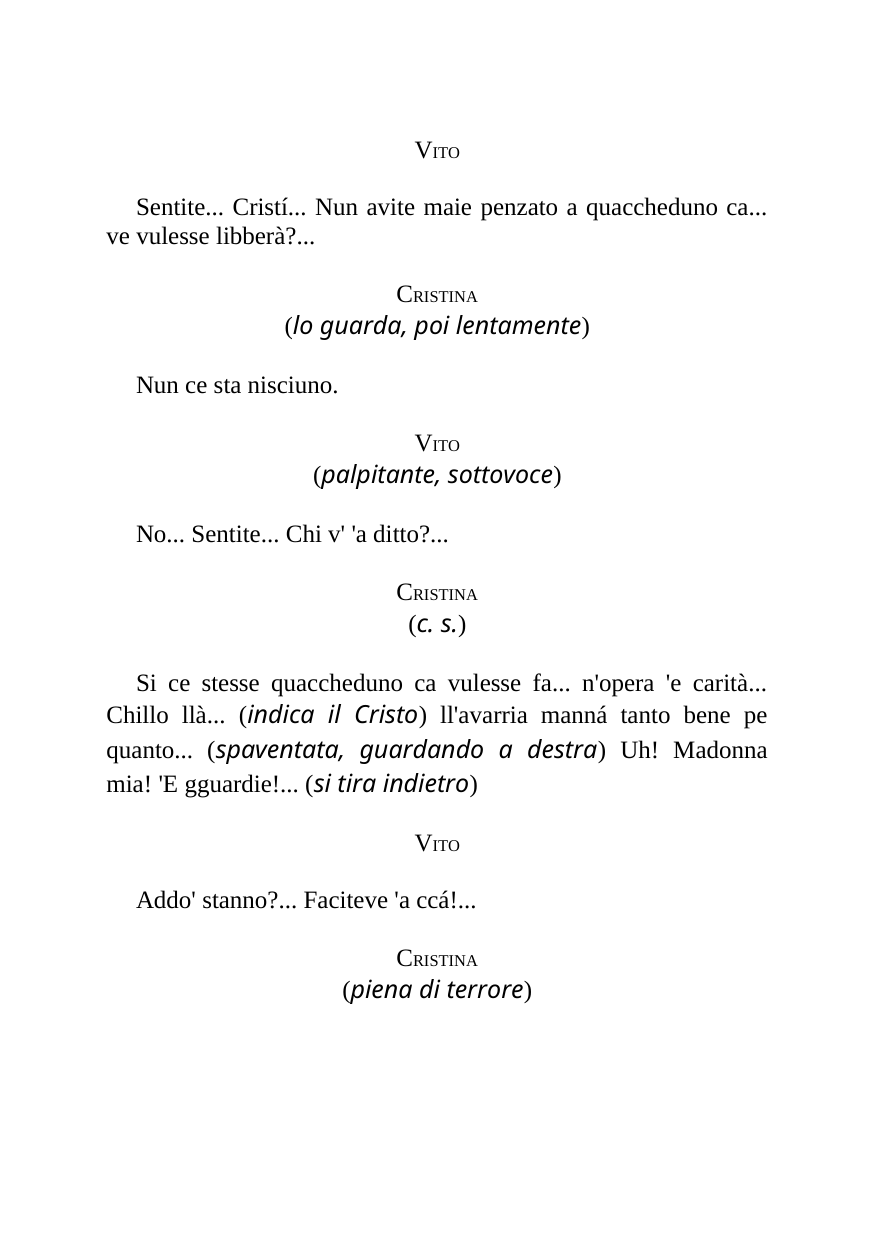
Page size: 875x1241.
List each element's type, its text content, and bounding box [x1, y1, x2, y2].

text Cristina [106, 943, 768, 972]
text No... Sentite... Chi v' 'a ditto?... [106, 519, 768, 548]
text (piena di terrore) [106, 972, 768, 1006]
text Vito [106, 828, 768, 857]
text Sentite... Cristí... Nun avite maie penzato a quaccheduno ca... ve vulesse libberà?... [106, 192, 768, 250]
text Addo' stanno?... Faciteve 'a ccá!... [106, 886, 768, 914]
text (palpitante, sottovoce) [106, 457, 768, 491]
text Si ce stesse quaccheduno ca vulesse fa... n'opera 'e carità... Chillo llà... (indica il Cristo) ll'avarria manná tanto bene pe quanto... (spaventata, guardando a destra) Uh! Madonna mia! 'E gguardie!... (si tira indietro) [106, 668, 768, 799]
text (lo guarda, poi lentamente) [106, 307, 768, 342]
text Vito [106, 135, 768, 164]
text (c. s.) [106, 606, 768, 640]
text Cristina [106, 279, 768, 307]
text Vito [106, 428, 768, 457]
text Cristina [106, 577, 768, 606]
text Nun ce sta nisciuno. [106, 370, 768, 399]
